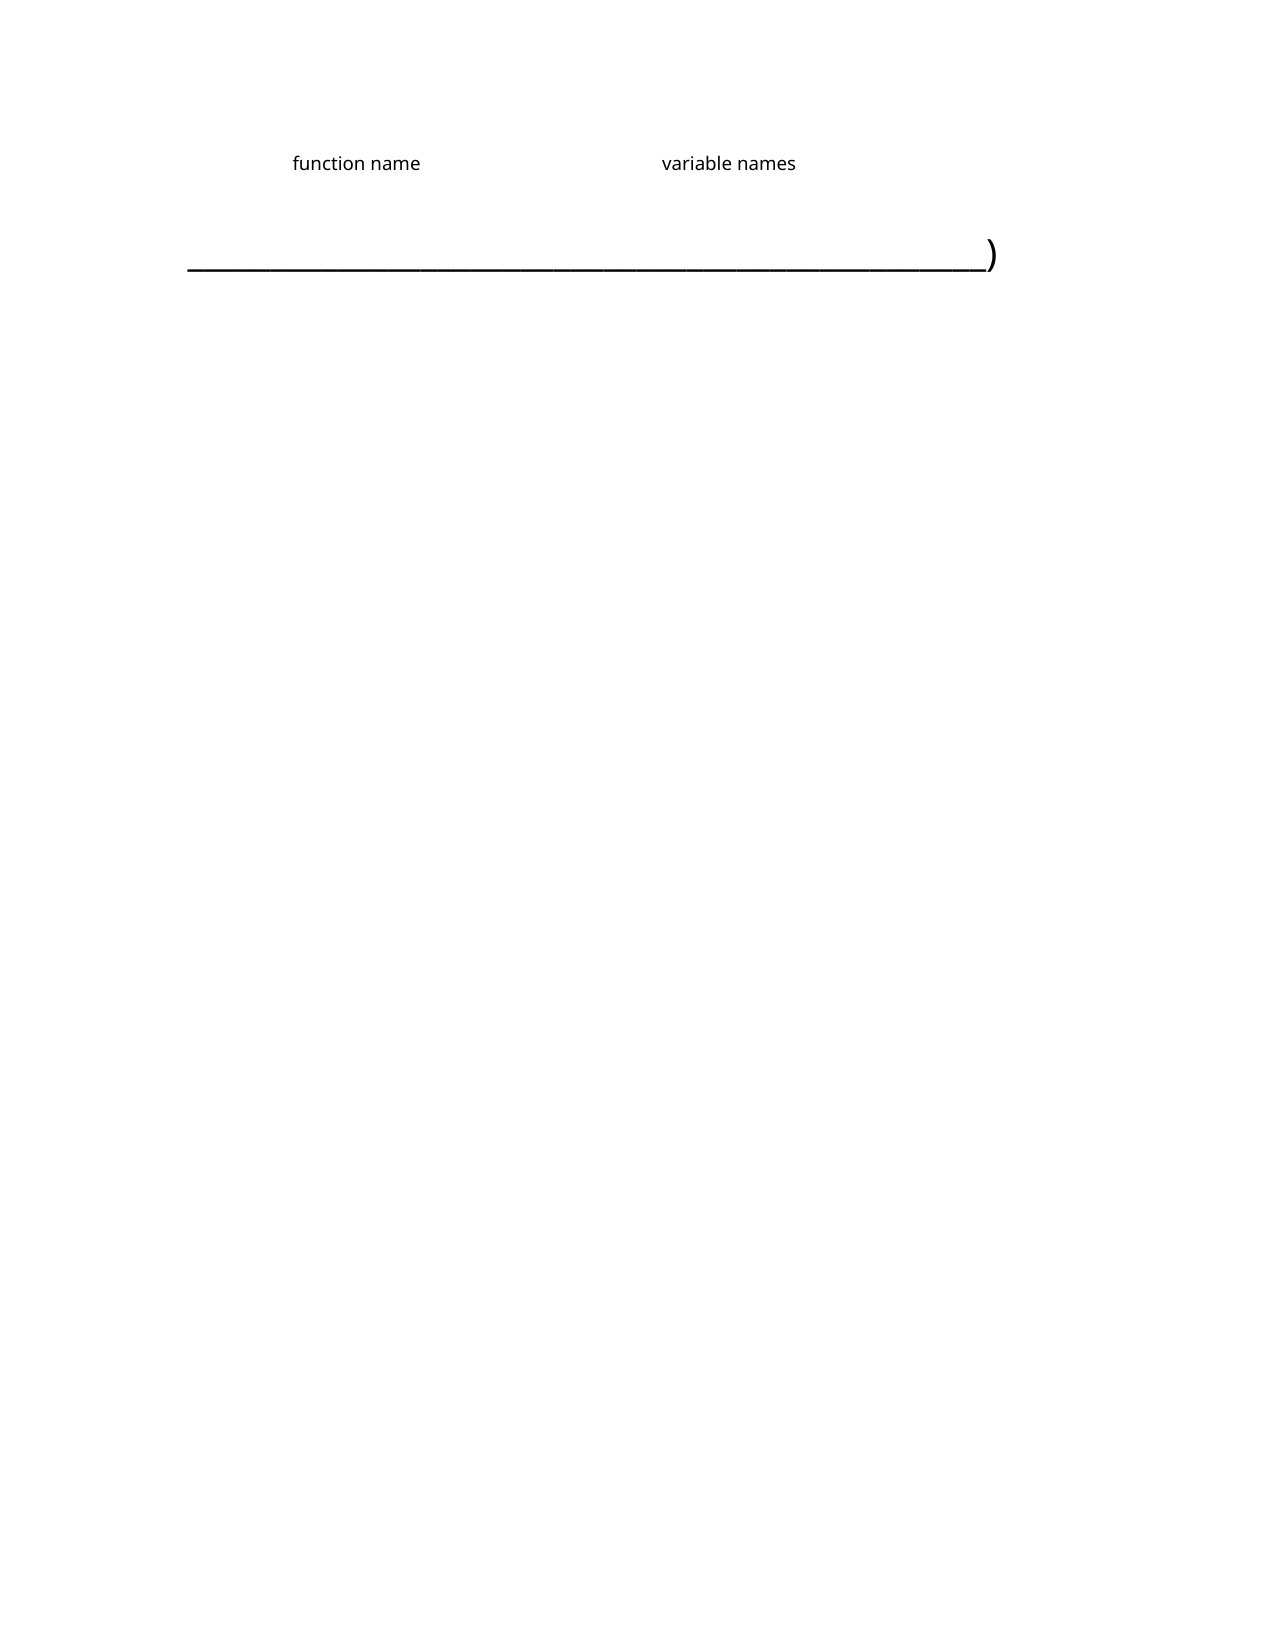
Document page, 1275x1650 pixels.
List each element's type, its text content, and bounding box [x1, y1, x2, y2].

text function name variable names [112, 150, 1162, 176]
text ________________________________________________) [112, 227, 1162, 278]
